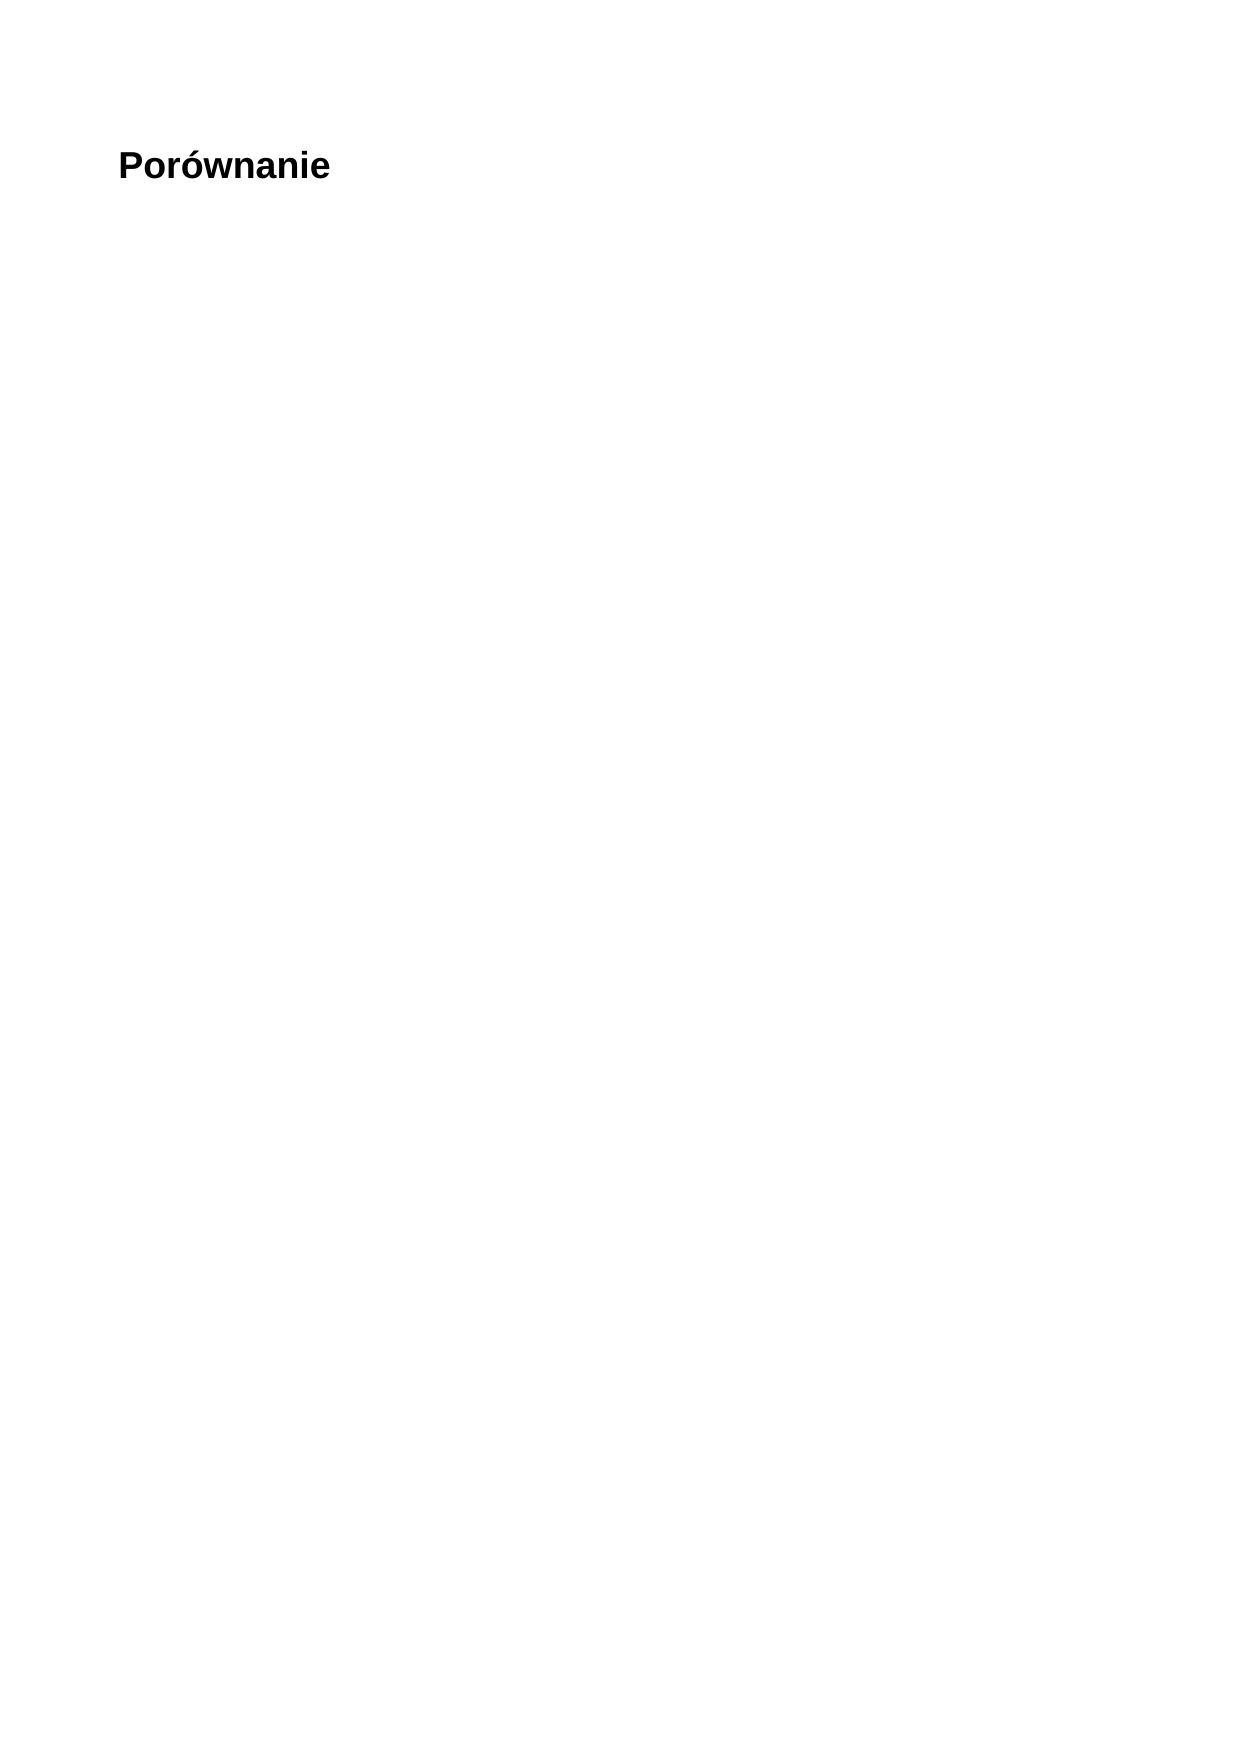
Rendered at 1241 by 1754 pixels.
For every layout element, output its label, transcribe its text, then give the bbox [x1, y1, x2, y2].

subtitle Porównanie [118, 143, 1122, 186]
